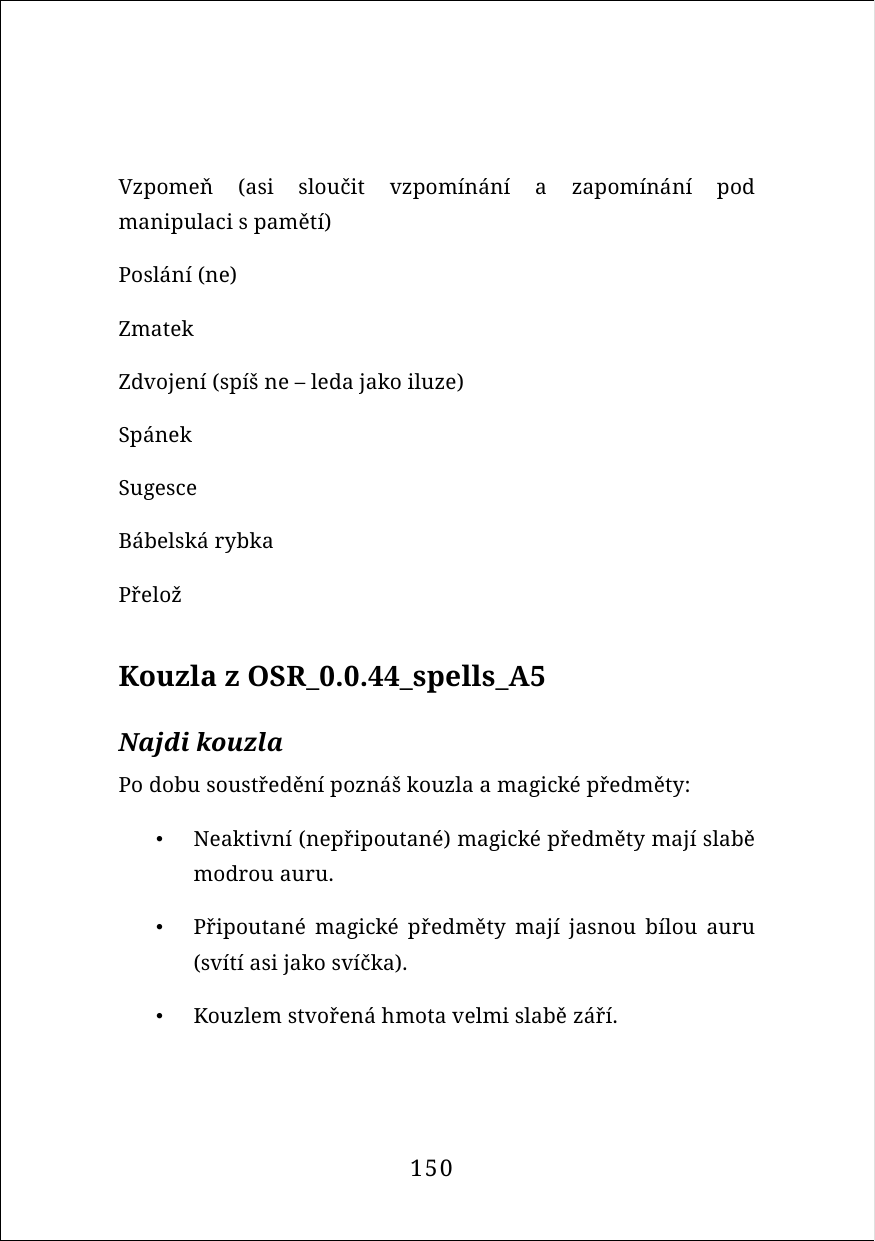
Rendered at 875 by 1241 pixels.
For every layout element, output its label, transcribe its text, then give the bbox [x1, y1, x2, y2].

text Po dobu soustředění poznáš kouzla a magické předměty: [118, 770, 756, 799]
list Kouzlem stvořená hmota velmi slabě září. [156, 1001, 756, 1029]
subtitle Najdi kouzla [118, 724, 756, 759]
text Bábelská rybka [118, 527, 756, 555]
list Připoutané magické předměty mají jasnou bílou auru (svítí asi jako svíčka). [156, 912, 756, 976]
text Zmatek [118, 314, 756, 342]
text Přelož [118, 580, 756, 608]
list Neaktivní (nepřipoutané) magické předměty mají slabě modrou auru. [156, 824, 756, 888]
text Zdvojení (spíš ne – leda jako iluze) [118, 367, 756, 395]
text Sugesce [118, 473, 756, 502]
text Poslání (ne) [118, 261, 756, 289]
subtitle Kouzla z OSR_0.0.44_spells_A5 [118, 657, 756, 695]
text Spánek [118, 420, 756, 449]
text Vzpomeň (asi sloučit vzpomínání a zapomínání pod manipulaci s pamětí) [118, 172, 756, 236]
